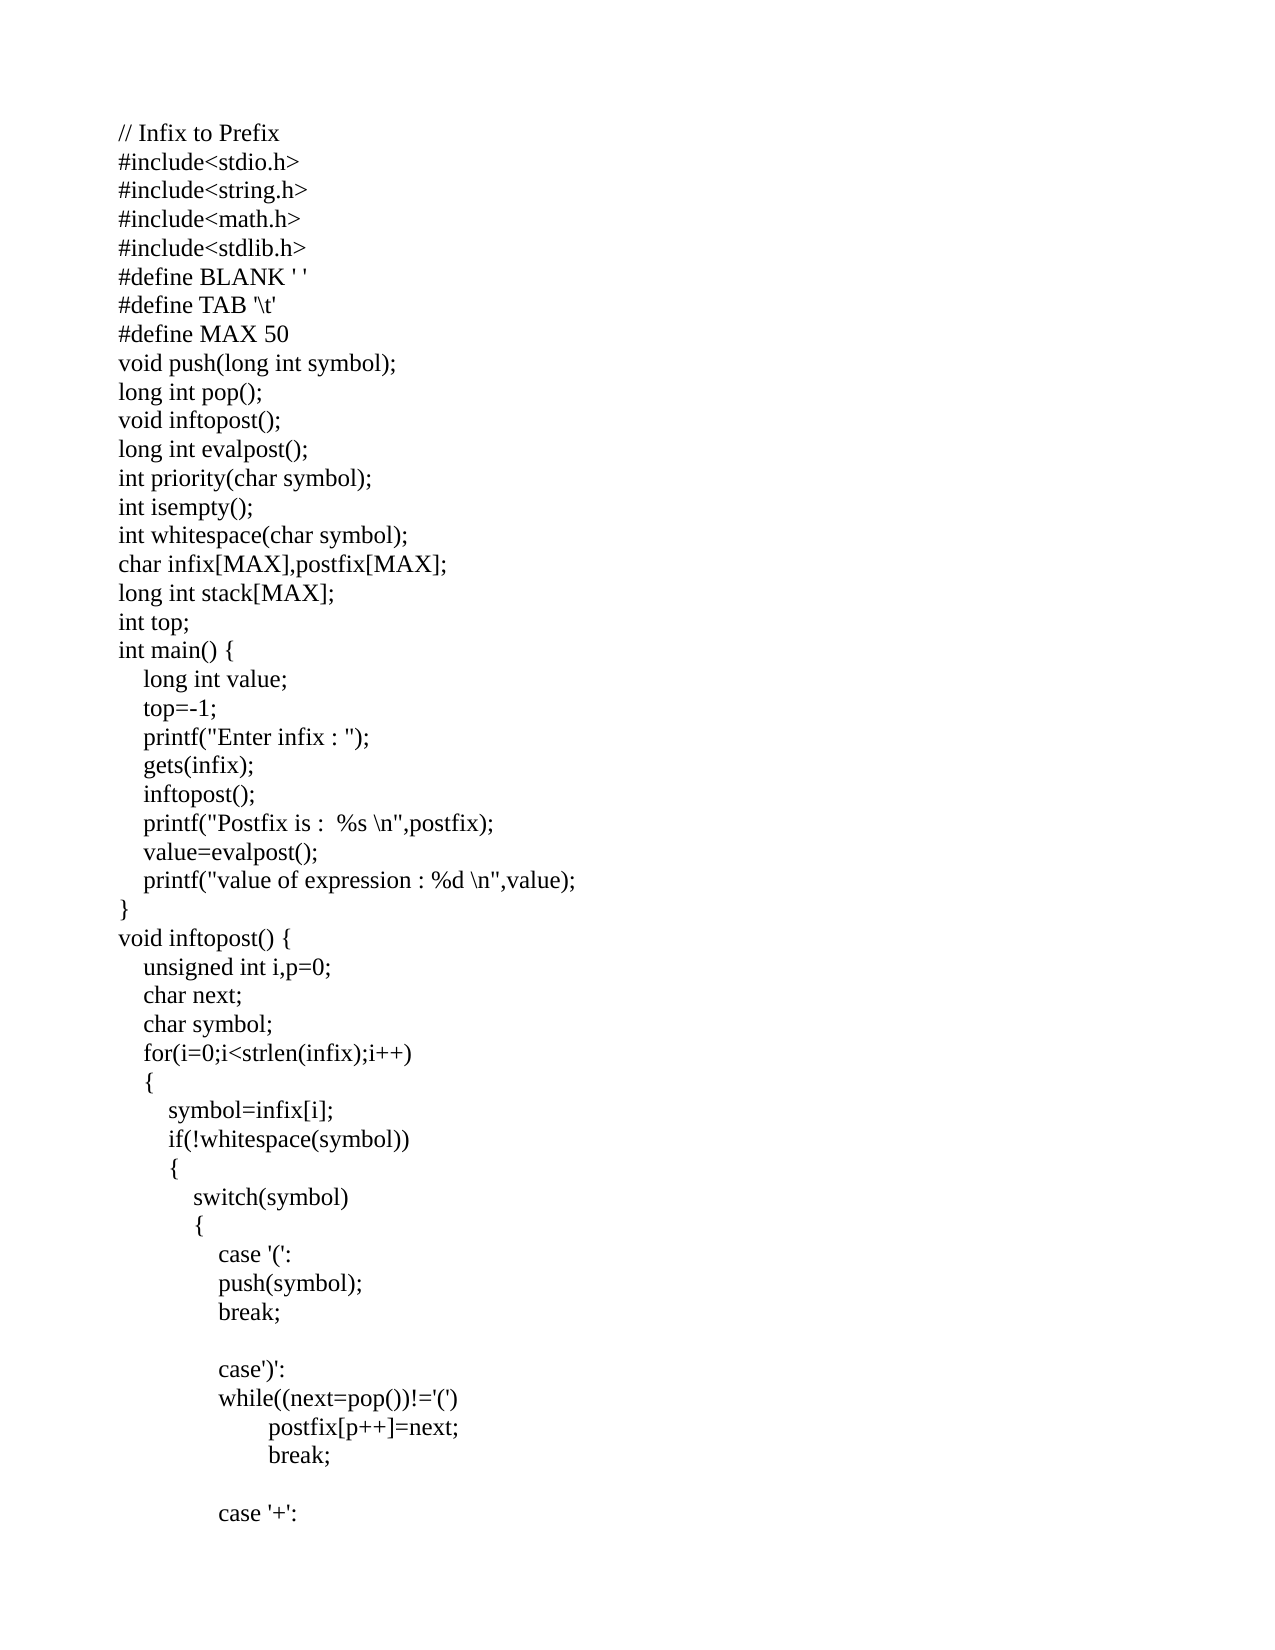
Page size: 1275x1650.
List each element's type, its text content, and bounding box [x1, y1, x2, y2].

text } [118, 894, 1157, 923]
text while((next=pop())!='(') [118, 1383, 1157, 1412]
text break; [118, 1297, 1157, 1326]
text int isempty(); [118, 492, 1157, 521]
text printf("Postfix is : %s \n",postfix); [118, 808, 1157, 837]
text long int value; [118, 664, 1157, 693]
text #include<math.h> [118, 204, 1157, 233]
text case '(': [118, 1239, 1157, 1268]
text gets(infix); [118, 751, 1157, 779]
text #include<string.h> [118, 176, 1157, 204]
text #include<stdio.h> [118, 147, 1157, 176]
text unsigned int i,p=0; [118, 952, 1157, 981]
text { [118, 1211, 1157, 1239]
text { [118, 1153, 1157, 1182]
text void inftopost(); [118, 406, 1157, 434]
text int priority(char symbol); [118, 463, 1157, 492]
text break; [118, 1441, 1157, 1469]
text case '+': [118, 1498, 1157, 1527]
text // Infix to Prefix [118, 118, 1157, 147]
text void inftopost() { [118, 923, 1157, 952]
text postfix[p++]=next; [118, 1412, 1157, 1441]
text { [118, 1067, 1157, 1096]
text char symbol; [118, 1009, 1157, 1038]
text inftopost(); [118, 779, 1157, 808]
text void push(long int symbol); [118, 348, 1157, 377]
text top=-1; [118, 693, 1157, 722]
text int whitespace(char symbol); [118, 521, 1157, 549]
text for(i=0;i<strlen(infix);i++) [118, 1038, 1157, 1067]
text #define TAB '\t' [118, 291, 1157, 319]
text printf("value of expression : %d \n",value); [118, 866, 1157, 894]
text printf("Enter infix : "); [118, 722, 1157, 751]
text push(symbol); [118, 1268, 1157, 1297]
text if(!whitespace(symbol)) [118, 1124, 1157, 1153]
text int top; [118, 607, 1157, 636]
text #define BLANK ' ' [118, 262, 1157, 291]
text char next; [118, 981, 1157, 1009]
text long int pop(); [118, 377, 1157, 406]
text long int evalpost(); [118, 434, 1157, 463]
text int main() { [118, 636, 1157, 664]
text #define MAX 50 [118, 319, 1157, 348]
text value=evalpost(); [118, 837, 1157, 866]
text #include<stdlib.h> [118, 233, 1157, 262]
text case')': [118, 1354, 1157, 1383]
text char infix[MAX],postfix[MAX]; [118, 549, 1157, 578]
text switch(symbol) [118, 1182, 1157, 1211]
text long int stack[MAX]; [118, 578, 1157, 607]
text symbol=infix[i]; [118, 1096, 1157, 1124]
